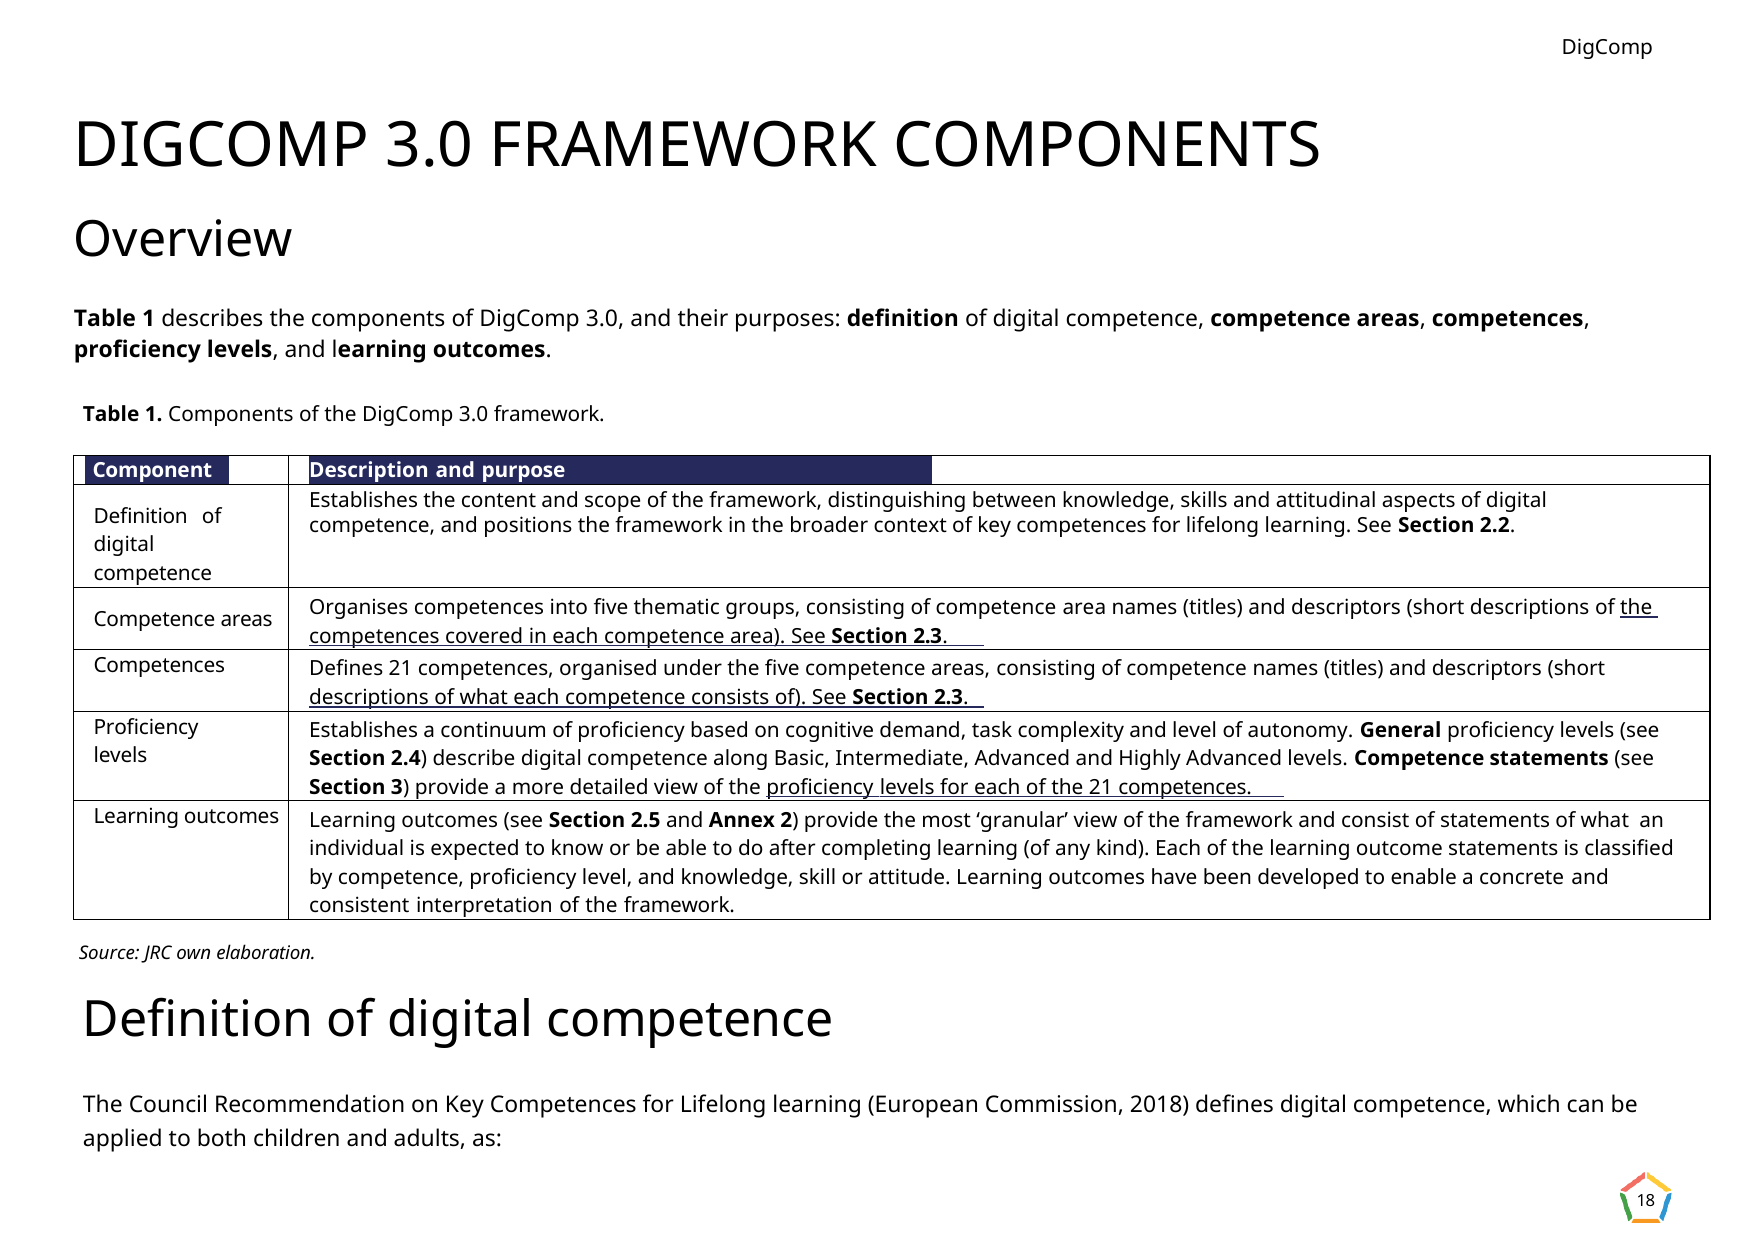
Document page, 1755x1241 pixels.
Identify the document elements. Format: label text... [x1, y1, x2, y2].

table_cell Competences [74, 650, 288, 711]
table_cell Learning outcomes (see Section 2.5 and Annex 2) provide the most ‘granular’ view of the framework and consist of statements of what an individual is expected to know or be able to do after completing learning (of any kind). Each of the learning outcome statements is classified by competence, proficiency level, and knowledge, skill or attitude. Learning outcomes have been developed to enable a concrete and consistent interpretation of the framework. [289, 801, 1709, 919]
table_cell Proficiency levels [74, 712, 288, 800]
subtitle Overview [74, 202, 1710, 271]
text Source: JRC own elaboration. [78, 939, 1710, 965]
table_cell Defines 21 competences, organised under the five competence areas, consisting of competence names (titles) and descriptors (short descriptions of what each competence consists of). See Section 2.3. [289, 650, 1709, 711]
table_header Description and purpose [289, 456, 1709, 484]
table_cell Competence areas [74, 588, 288, 649]
table_header Component [74, 456, 288, 484]
text The Council Recommendation on Key Competences for Lifelong learning (European Commission, 2018) defines digital competence, which can be applied to both children and adults, as: [83, 1088, 1671, 1153]
table_cell Definition of digital competence [74, 485, 288, 587]
subtitle DIGCOMP 3.0 FRAMEWORK COMPONENTS [74, 99, 1710, 184]
table_cell Learning outcomes [74, 801, 288, 919]
subtitle Definition of digital competence [83, 983, 1710, 1051]
table_cell Establishes the content and scope of the framework, distinguishing between knowledge, skills and attitudinal aspects of digital competence, and positions the framework in the broader context of key competences for lifelong learning. See Section 2.2. [289, 485, 1709, 587]
text Table 1 describes the components of DigComp 3.0, and their purposes: definition of digital competence, competence areas, competences, proficiency levels, and learning outcomes. [74, 302, 1710, 364]
text Table 1. Components of the DigComp 3.0 framework. [83, 399, 1710, 428]
table_cell Organises competences into five thematic groups, consisting of competence area names (titles) and descriptors (short descriptions of the competences covered in each competence area). See Section 2.3. [289, 588, 1709, 649]
table_cell Establishes a continuum of proficiency based on cognitive demand, task complexity and level of autonomy. General proficiency levels (see Section 2.4) describe digital competence along Basic, Intermediate, Advanced and Highly Advanced levels. Competence statements (see Section 3) provide a more detailed view of the proficiency levels for each of the 21 competences. [289, 712, 1709, 800]
